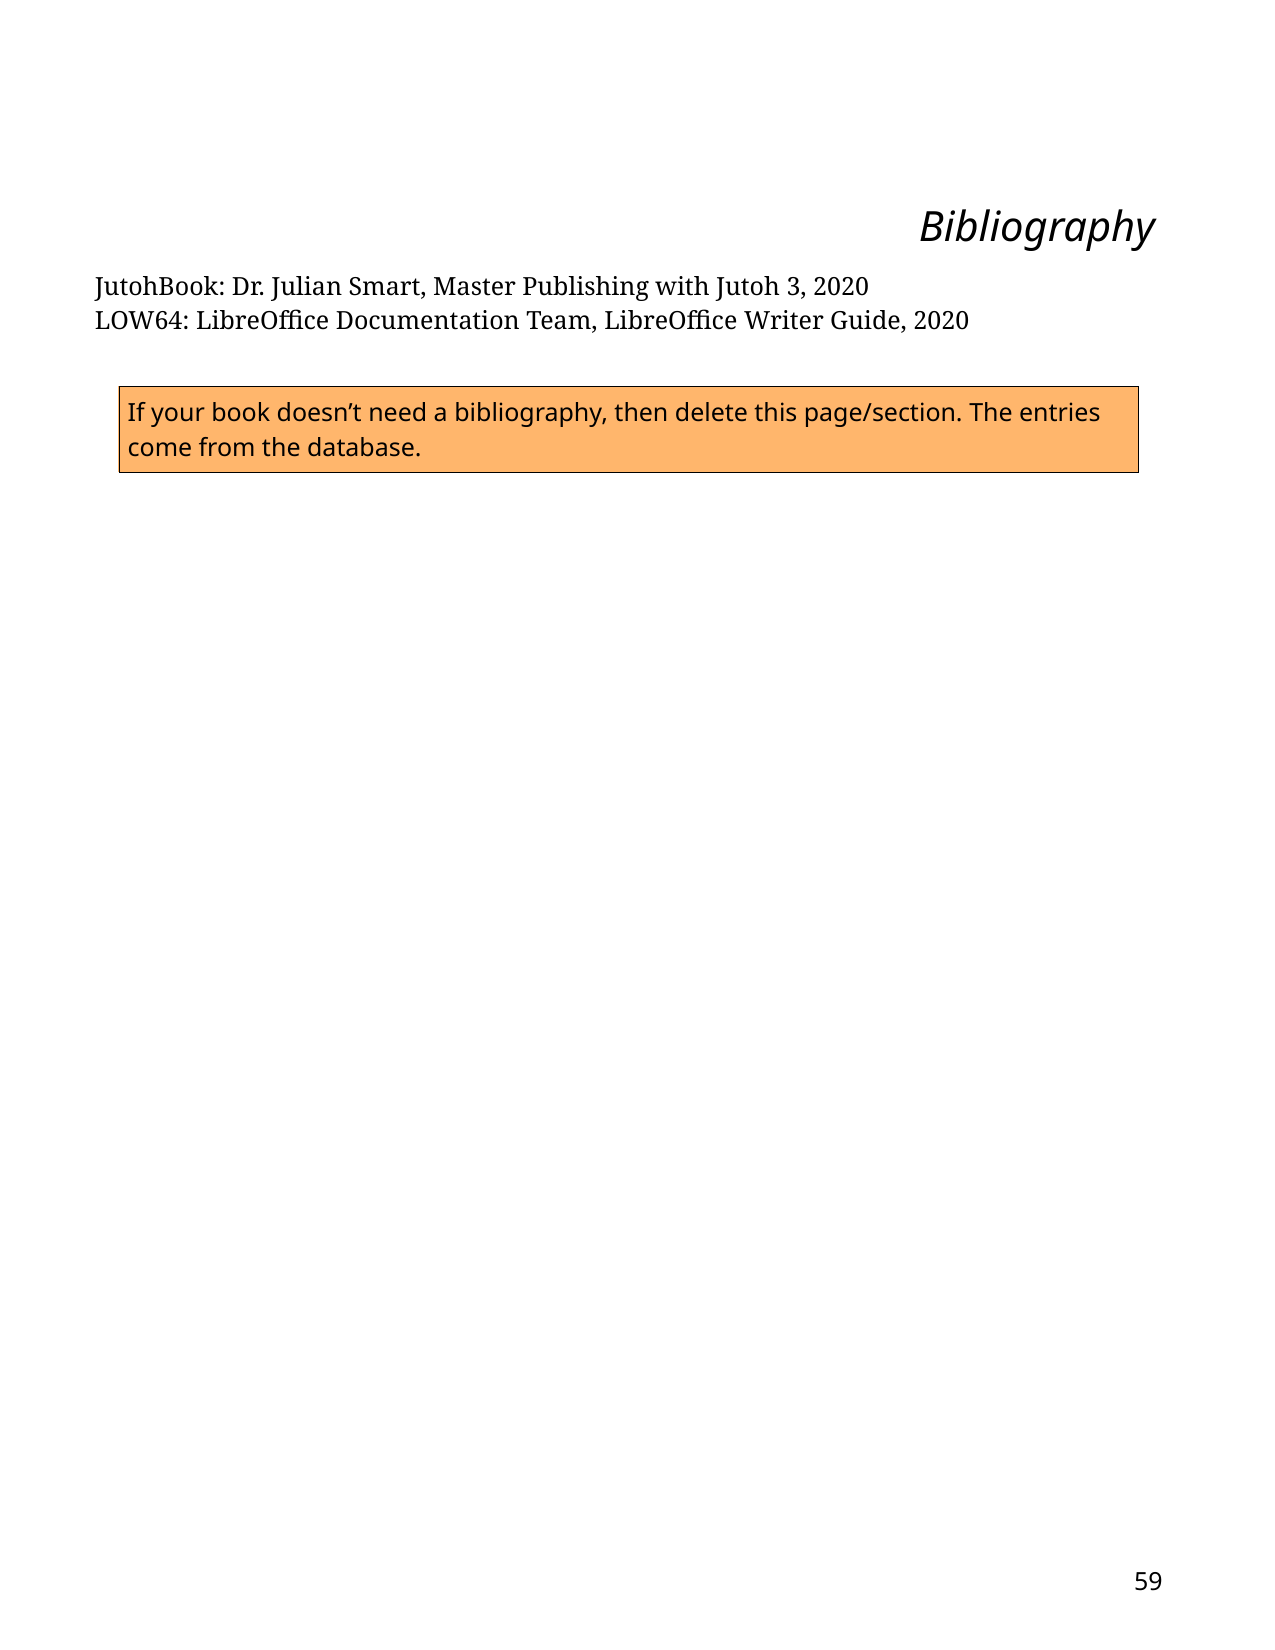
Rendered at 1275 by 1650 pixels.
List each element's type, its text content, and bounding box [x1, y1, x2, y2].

subtitle Bibliography [94, 194, 1162, 257]
text LOW64: LibreOffice Documentation Team, LibreOffice Writer Guide, 2020 [94, 303, 1162, 337]
text JutohBook: Dr. Julian Smart, Master Publishing with Jutoh 3, 2020 [94, 269, 1162, 303]
text If your book doesn’t need a bibliography, then delete this page/section. The entries come from the database. [120, 387, 1138, 472]
